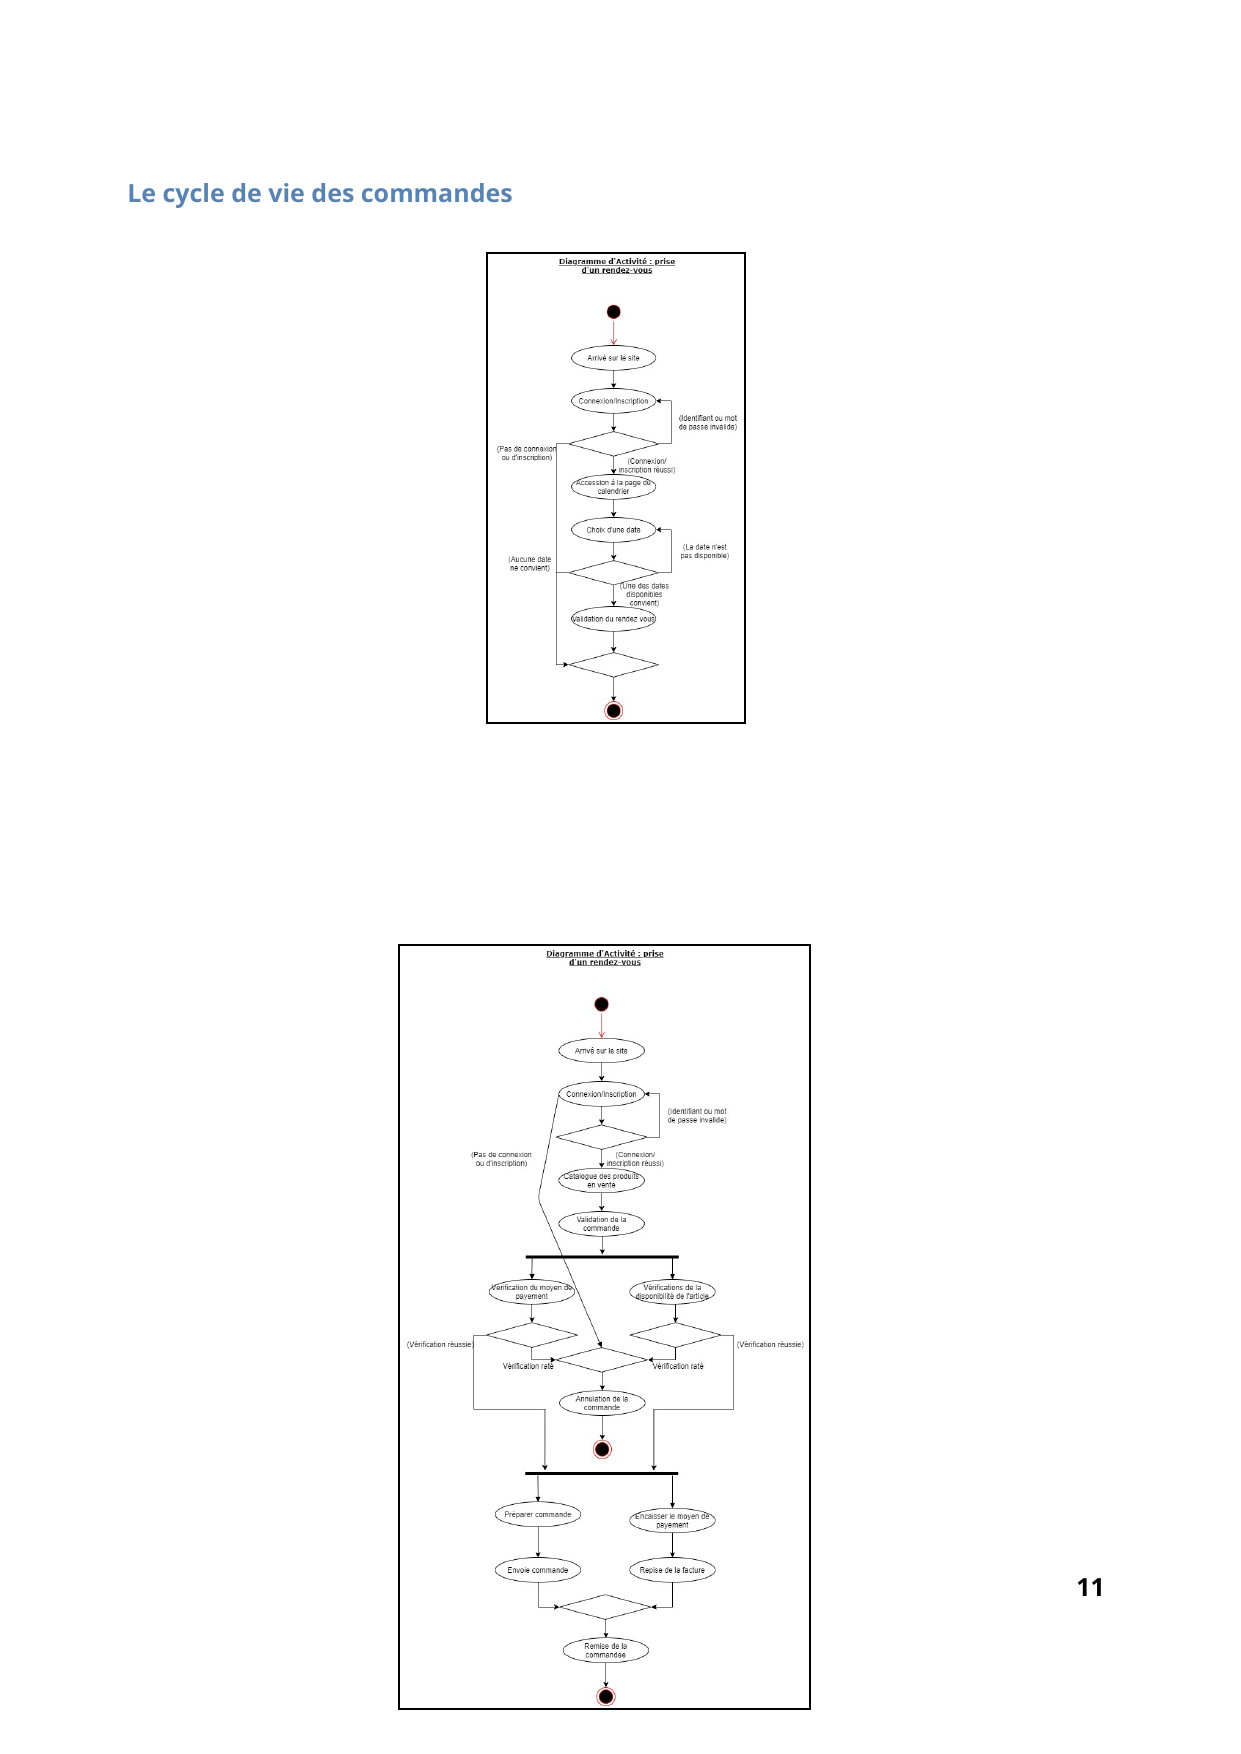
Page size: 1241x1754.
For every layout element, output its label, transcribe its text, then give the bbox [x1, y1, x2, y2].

picture [491, 257, 741, 720]
picture [403, 949, 807, 1706]
subtitle Le cycle de vie des commandes [127, 176, 1105, 210]
